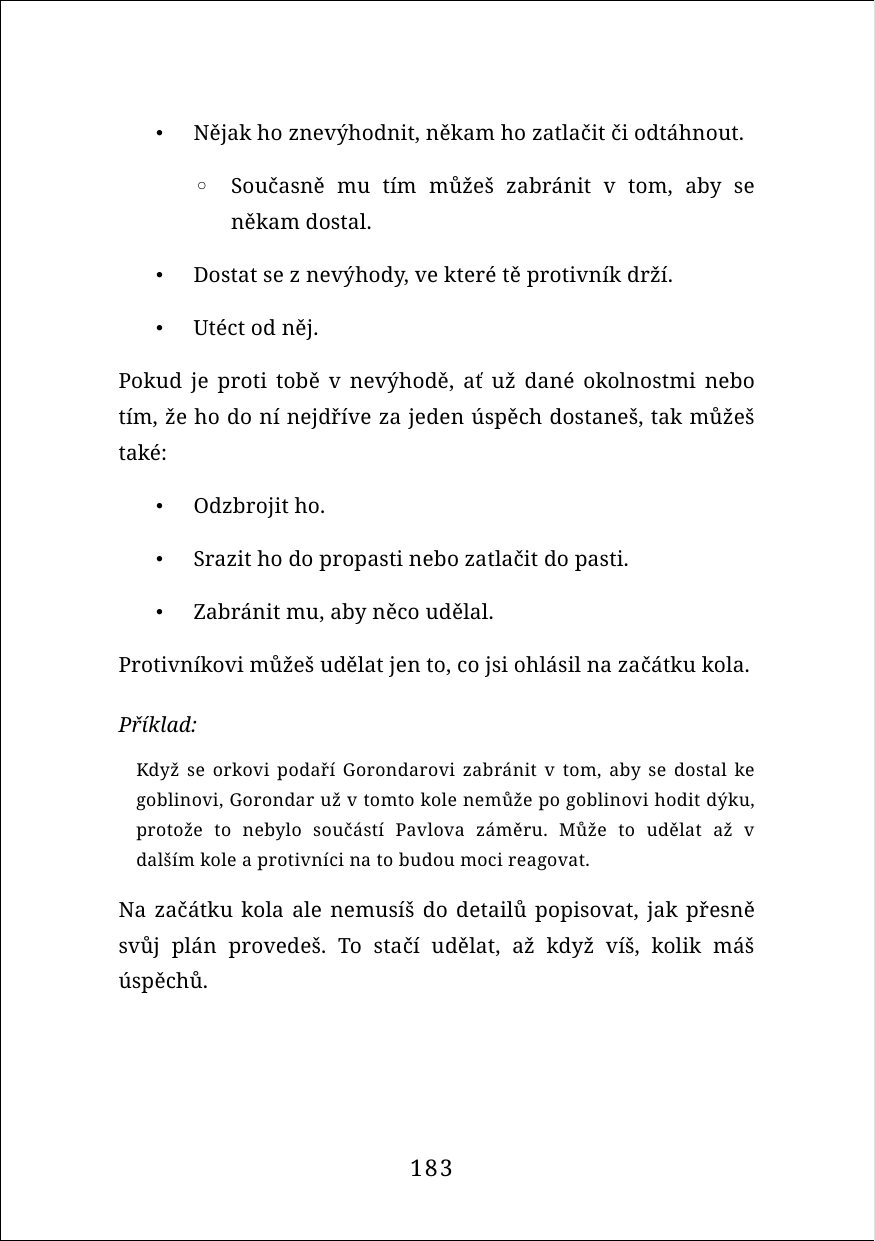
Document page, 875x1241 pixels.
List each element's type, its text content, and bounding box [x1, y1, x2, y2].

list Utéct od něj. [156, 313, 756, 342]
text Na začátku kola ale nemusíš do detailů popisovat, jak přesně svůj plán provedeš. To stačí udělat, až když víš, kolik máš úspěchů. [118, 896, 756, 995]
text Když se orkovi podaří Gorondarovi zabránit v tom, aby se dostal ke goblinovi, Gorondar už v tomto kole nemůže po goblinovi hodit dýku, protože to nebylo součástí Pavlova záměru. Může to udělat až v dalším kole a protivníci na to budou moci reagovat. [136, 757, 756, 872]
text Příklad: [118, 710, 756, 738]
list Odzbrojit ho. [156, 491, 756, 519]
list Dostat se z nevýhody, ve které tě protivník drží. [156, 260, 756, 289]
list Srazit ho do propasti nebo zatlačit do pasti. [156, 544, 756, 573]
list Současně mu tím můžeš zabránit v tom, aby se někam dostal. [193, 171, 756, 235]
list Nějak ho znevýhodnit, někam ho zatlačit či odtáhnout. [156, 118, 756, 147]
list Zabránit mu, aby něco udělal. [156, 597, 756, 626]
text Protivníkovi můžeš udělat jen to, co jsi ohlásil na začátku kola. [118, 651, 756, 679]
text Pokud je proti tobě v nevýhodě, ať už dané okolnostmi nebo tím, že ho do ní nejdříve za jeden úspěch dostaneš, tak můžeš také: [118, 367, 756, 466]
